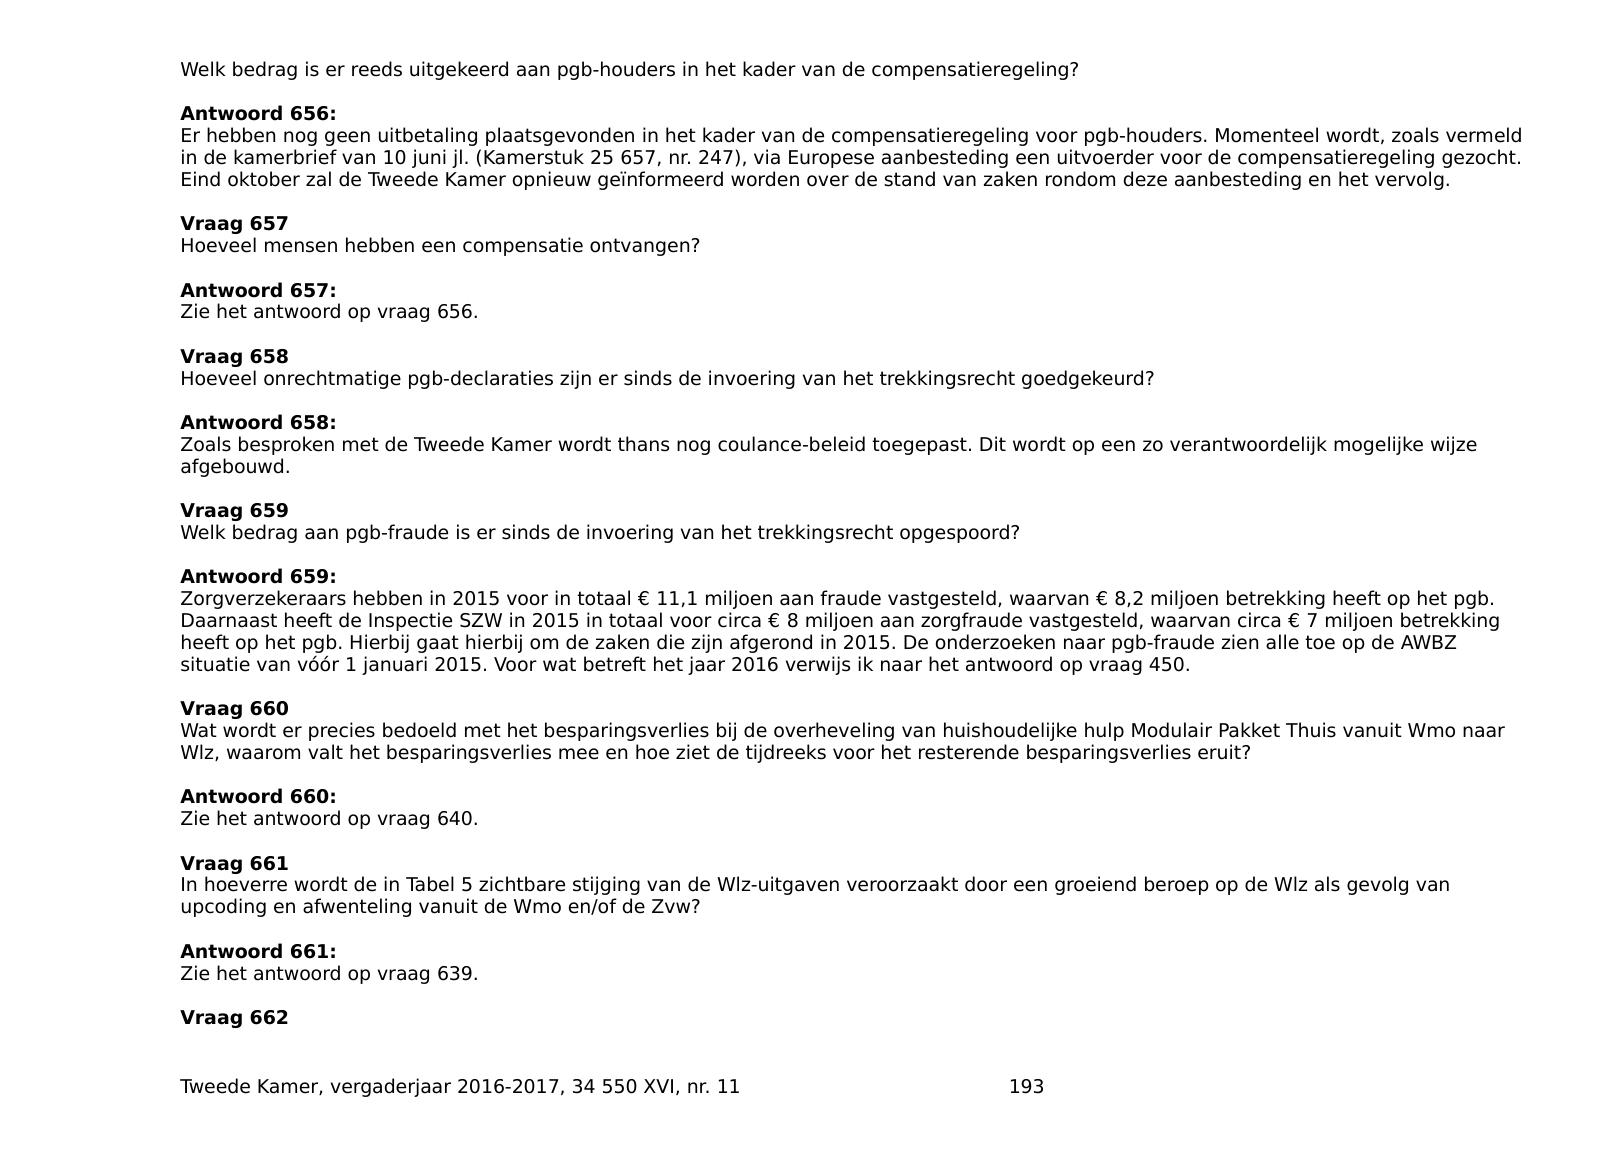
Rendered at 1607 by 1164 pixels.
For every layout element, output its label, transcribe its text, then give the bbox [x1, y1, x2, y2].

text In hoeverre wordt de in Tabel 5 zichtbare stijging van de Wlz-uitgaven veroorzaakt door een groeiend beroep op de Wlz als gevolg van upcoding en afwenteling vanuit de Wmo en/of de Zvw? [180, 874, 1529, 918]
text Vraag 658 [180, 346, 1529, 368]
text Hoeveel mensen hebben een compensatie ontvangen? [180, 235, 1529, 257]
text Vraag 662 [180, 1007, 1529, 1029]
text Zorgverzekeraars hebben in 2015 voor in totaal € 11,1 miljoen aan fraude vastgesteld, waarvan € 8,2 miljoen betrekking heeft op het pgb. Daarnaast heeft de Inspectie SZW in 2015 in totaal voor circa € 8 miljoen aan zorgfraude vastgesteld, waarvan circa € 7 miljoen betrekking heeft op het pgb. Hierbij gaat hierbij om de zaken die zijn afgerond in 2015. De onderzoeken naar pgb-fraude zien alle toe op de AWBZ situatie van vóór 1 januari 2015. Voor wat betreft het jaar 2016 verwijs ik naar het antwoord op vraag 450. [180, 588, 1529, 676]
text Antwoord 658: [180, 412, 1529, 434]
text Wat wordt er precies bedoeld met het besparingsverlies bij de overheveling van huishoudelijke hulp Modulair Pakket Thuis vanuit Wmo naar Wlz, waarom valt het besparingsverlies mee en hoe ziet de tijdreeks voor het resterende besparingsverlies eruit? [180, 720, 1529, 764]
text Antwoord 661: [180, 941, 1529, 962]
text Zie het antwoord op vraag 640. [180, 808, 1529, 830]
text Zie het antwoord op vraag 639. [180, 962, 1529, 984]
text Welk bedrag is er reeds uitgekeerd aan pgb-houders in het kader van de compensatieregeling? [180, 59, 1529, 81]
text Antwoord 657: [180, 279, 1529, 301]
text Vraag 659 [180, 500, 1529, 522]
text Antwoord 659: [180, 566, 1529, 588]
text Zoals besproken met de Tweede Kamer wordt thans nog coulance-beleid toegepast. Dit wordt op een zo verantwoordelijk mogelijke wijze afgebouwd. [180, 434, 1529, 478]
text Zie het antwoord op vraag 656. [180, 301, 1529, 323]
text Welk bedrag aan pgb-fraude is er sinds de invoering van het trekkingsrecht opgespoord? [180, 522, 1529, 544]
text Er hebben nog geen uitbetaling plaatsgevonden in het kader van de compensatieregeling voor pgb-houders. Momenteel wordt, zoals vermeld in de kamerbrief van 10 juni jl. (Kamerstuk 25 657, nr. 247), via Europese aanbesteding een uitvoerder voor de compensatieregeling gezocht. Eind oktober zal de Tweede Kamer opnieuw geïnformeerd worden over de stand van zaken rondom deze aanbesteding en het vervolg. [180, 125, 1529, 191]
text Vraag 660 [180, 698, 1529, 720]
text Antwoord 660: [180, 786, 1529, 808]
text Vraag 657 [180, 213, 1529, 235]
text Vraag 661 [180, 852, 1529, 874]
text Hoeveel onrechtmatige pgb-declaraties zijn er sinds de invoering van het trekkingsrecht goedgekeurd? [180, 368, 1529, 389]
text Antwoord 656: [180, 103, 1529, 125]
